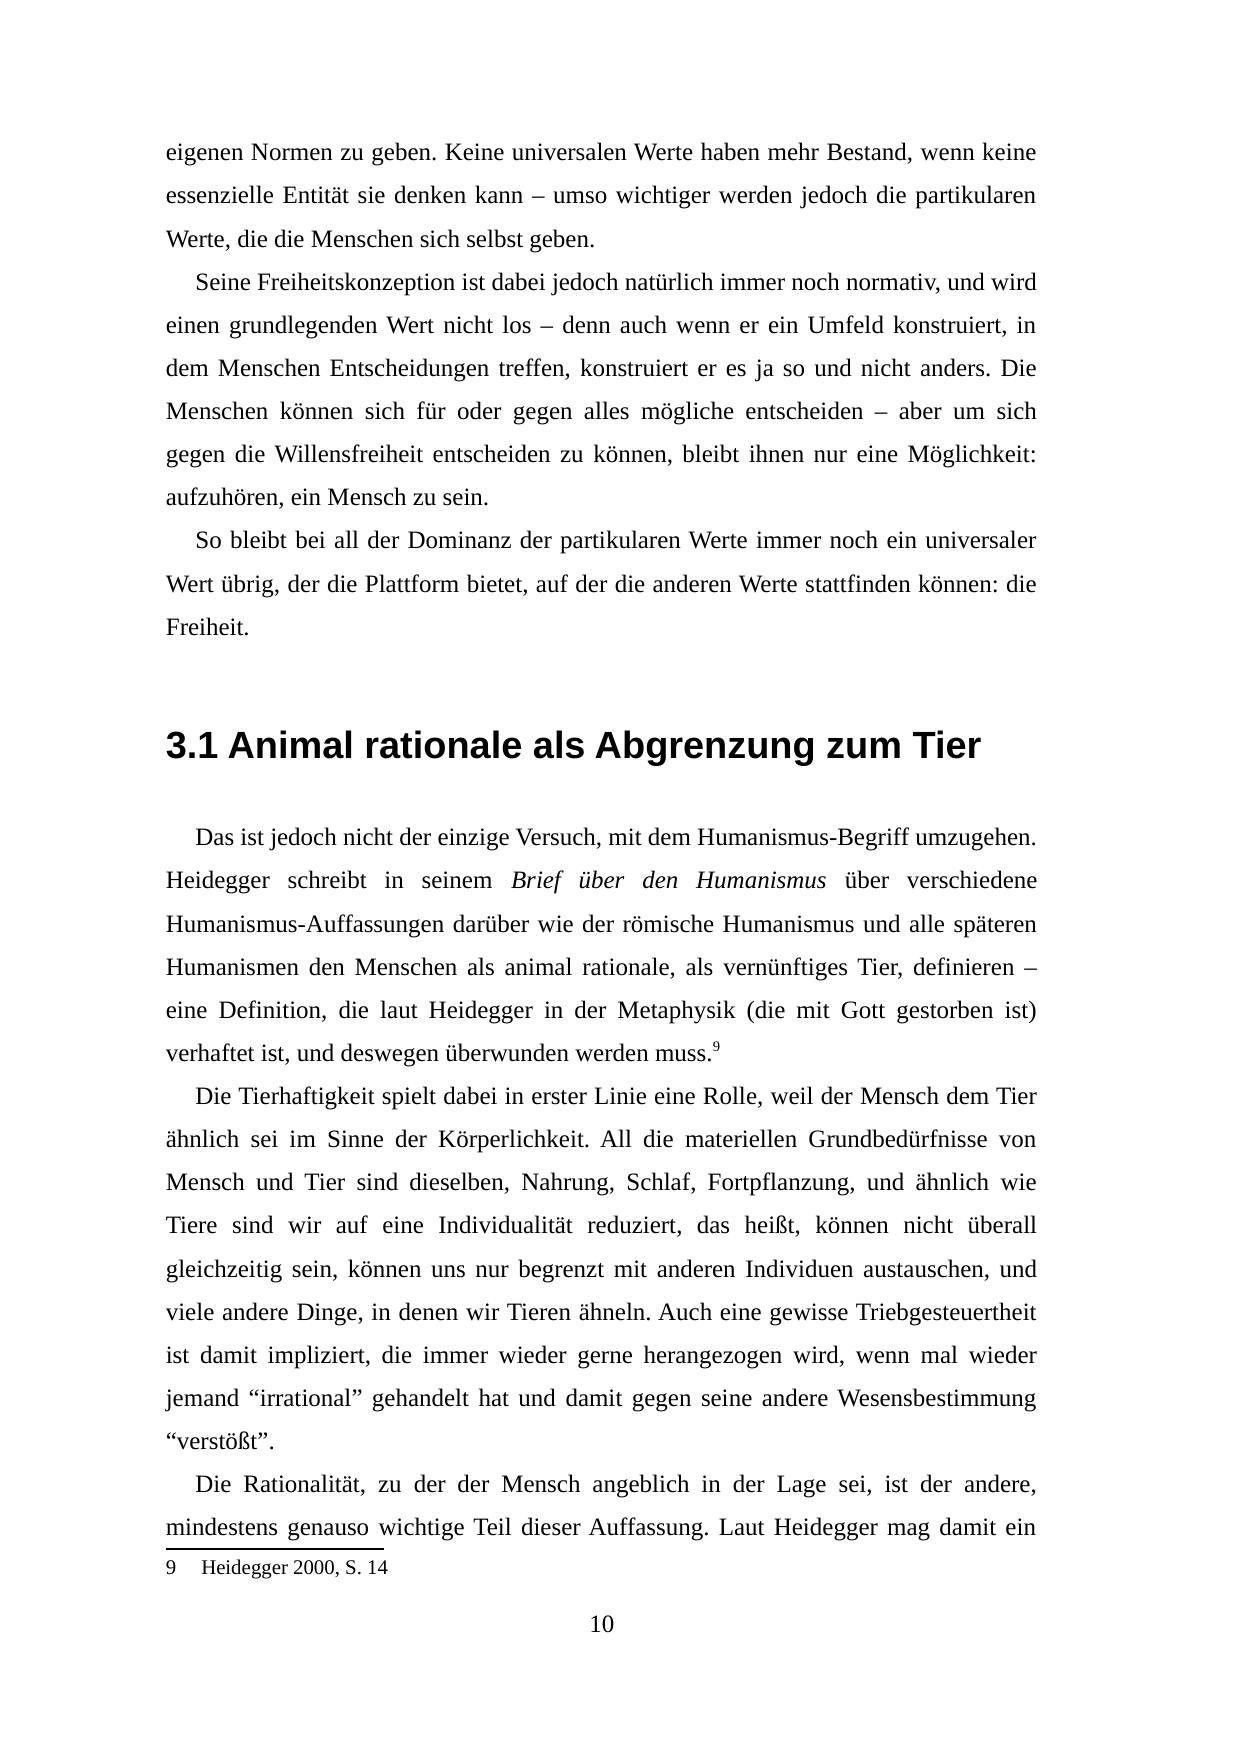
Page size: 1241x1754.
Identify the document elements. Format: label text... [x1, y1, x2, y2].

text Das ist jedoch nicht der einzige Versuch, mit dem Humanismus-Begriff umzugehen. Heidegger schreibt in seinem Brief über den Humanismus über verschiedene Humanismus-Auffassungen darüber wie der römische Humanismus und alle späteren Humanismen den Menschen als animal rationale, als vernünftiges Tier, definieren – eine Definition, die laut Heidegger in der Metaphysik (die mit Gott gestorben ist) verhaftet ist, und deswegen überwunden werden muss. [166, 822, 1037, 1067]
text eigenen Normen zu geben. Keine universalen Werte haben mehr Bestand, wenn keine essenzielle Entität sie denken kann – umso wichtiger werden jedoch die partikularen Werte, die die Menschen sich selbst geben. [166, 137, 1037, 252]
text Die Tierhaftigkeit spielt dabei in erster Linie eine Rolle, weil der Mensch dem Tier ähnlich sei im Sinne der Körperlichkeit. All die materiellen Grundbedürfnisse von Mensch und Tier sind dieselben, Nahrung, Schlaf, Fortpflanzung, und ähnlich wie Tiere sind wir auf eine Individualität reduziert, das heißt, können nicht überall gleichzeitig sein, können uns nur begrenzt mit anderen Individuen austauschen, und viele andere Dinge, in denen wir Tieren ähneln. Auch eine gewisse Triebgesteuertheit ist damit impliziert, die immer wieder gerne herangezogen wird, wenn mal wieder jemand “irrational” gehandelt hat und damit gegen seine andere Wesensbestimmung “verstößt”. [166, 1081, 1037, 1455]
text Heidegger 2000, S. 14 [166, 1555, 1037, 1579]
text Seine Freiheitskonzeption ist dabei jedoch natürlich immer noch normativ, und wird einen grundlegenden Wert nicht los – denn auch wenn er ein Umfeld konstruiert, in dem Menschen Entscheidungen treffen, konstruiert er es ja so und nicht anders. Die Menschen können sich für oder gegen alles mögliche entscheiden – aber um sich gegen die Willensfreiheit entscheiden zu können, bleibt ihnen nur eine Möglichkeit: aufzuhören, ein Mensch zu sein. [166, 267, 1037, 511]
subtitle 3.1 Animal rationale als Abgrenzung zum Tier [166, 723, 1037, 767]
text So bleibt bei all der Dominanz der partikularen Werte immer noch ein universaler Wert übrig, der die Plattform bietet, auf der die anderen Werte stattfinden können: die Freiheit. [166, 526, 1037, 641]
text Die Rationalität, zu der der Mensch angeblich in der Lage sei, ist der andere, mindestens genauso wichtige Teil dieser Auffassung. Laut Heidegger mag damit ein [166, 1469, 1037, 1541]
